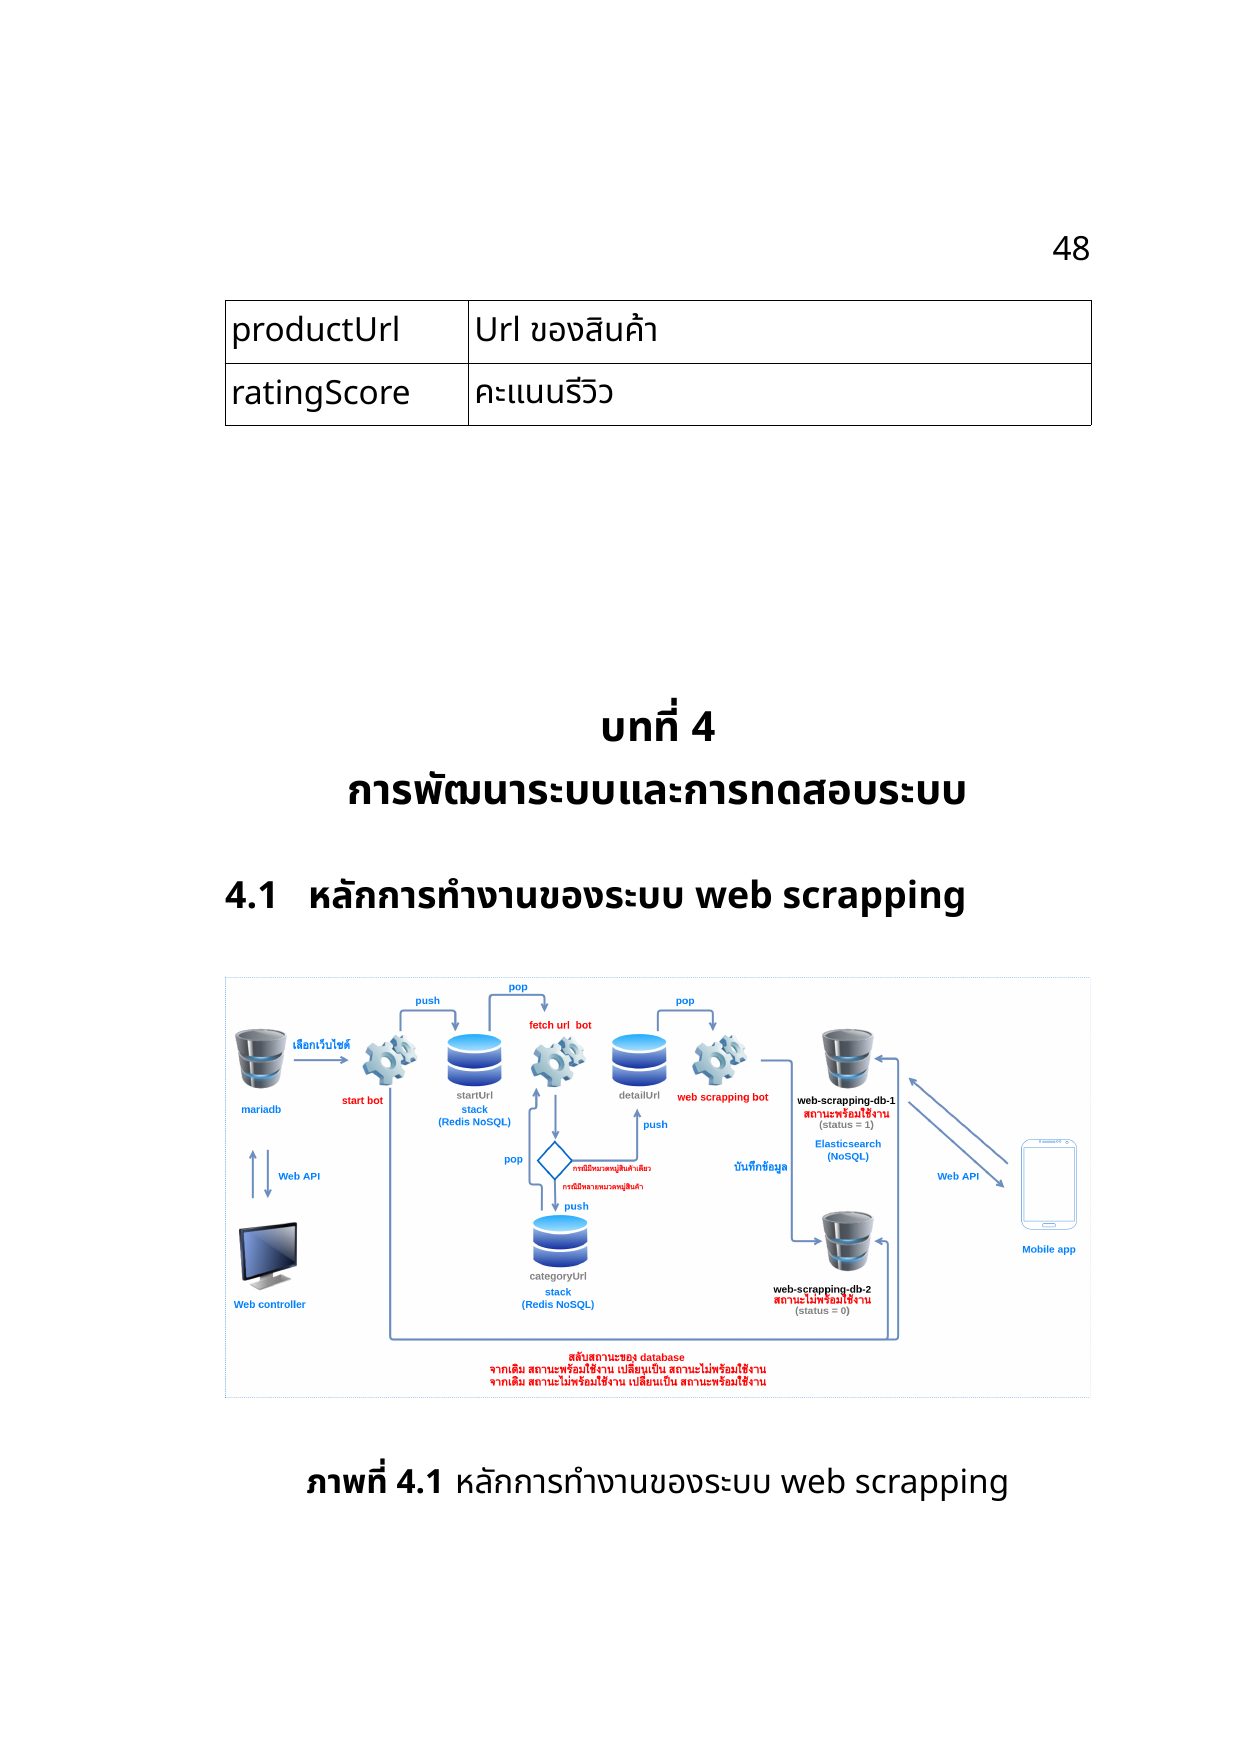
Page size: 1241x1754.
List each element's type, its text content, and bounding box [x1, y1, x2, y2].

text 4.1 หลักการทำงานของระบบ web scrapping [225, 869, 1091, 926]
text การพัฒนาระบบและการทดสอบระบบ [225, 761, 1091, 823]
table_cell ratingScore [226, 364, 468, 424]
table_cell productUrl [226, 301, 468, 363]
text ภาพที่ 4.1 หลักการทำงานของระบบ web scrapping [225, 1449, 1091, 1509]
picture [225, 976, 1091, 1399]
table_cell Url ของสินค้า [469, 301, 1091, 363]
table_cell คะแนนรีวิว [469, 364, 1091, 424]
text บทที่ 4 [225, 697, 1091, 761]
